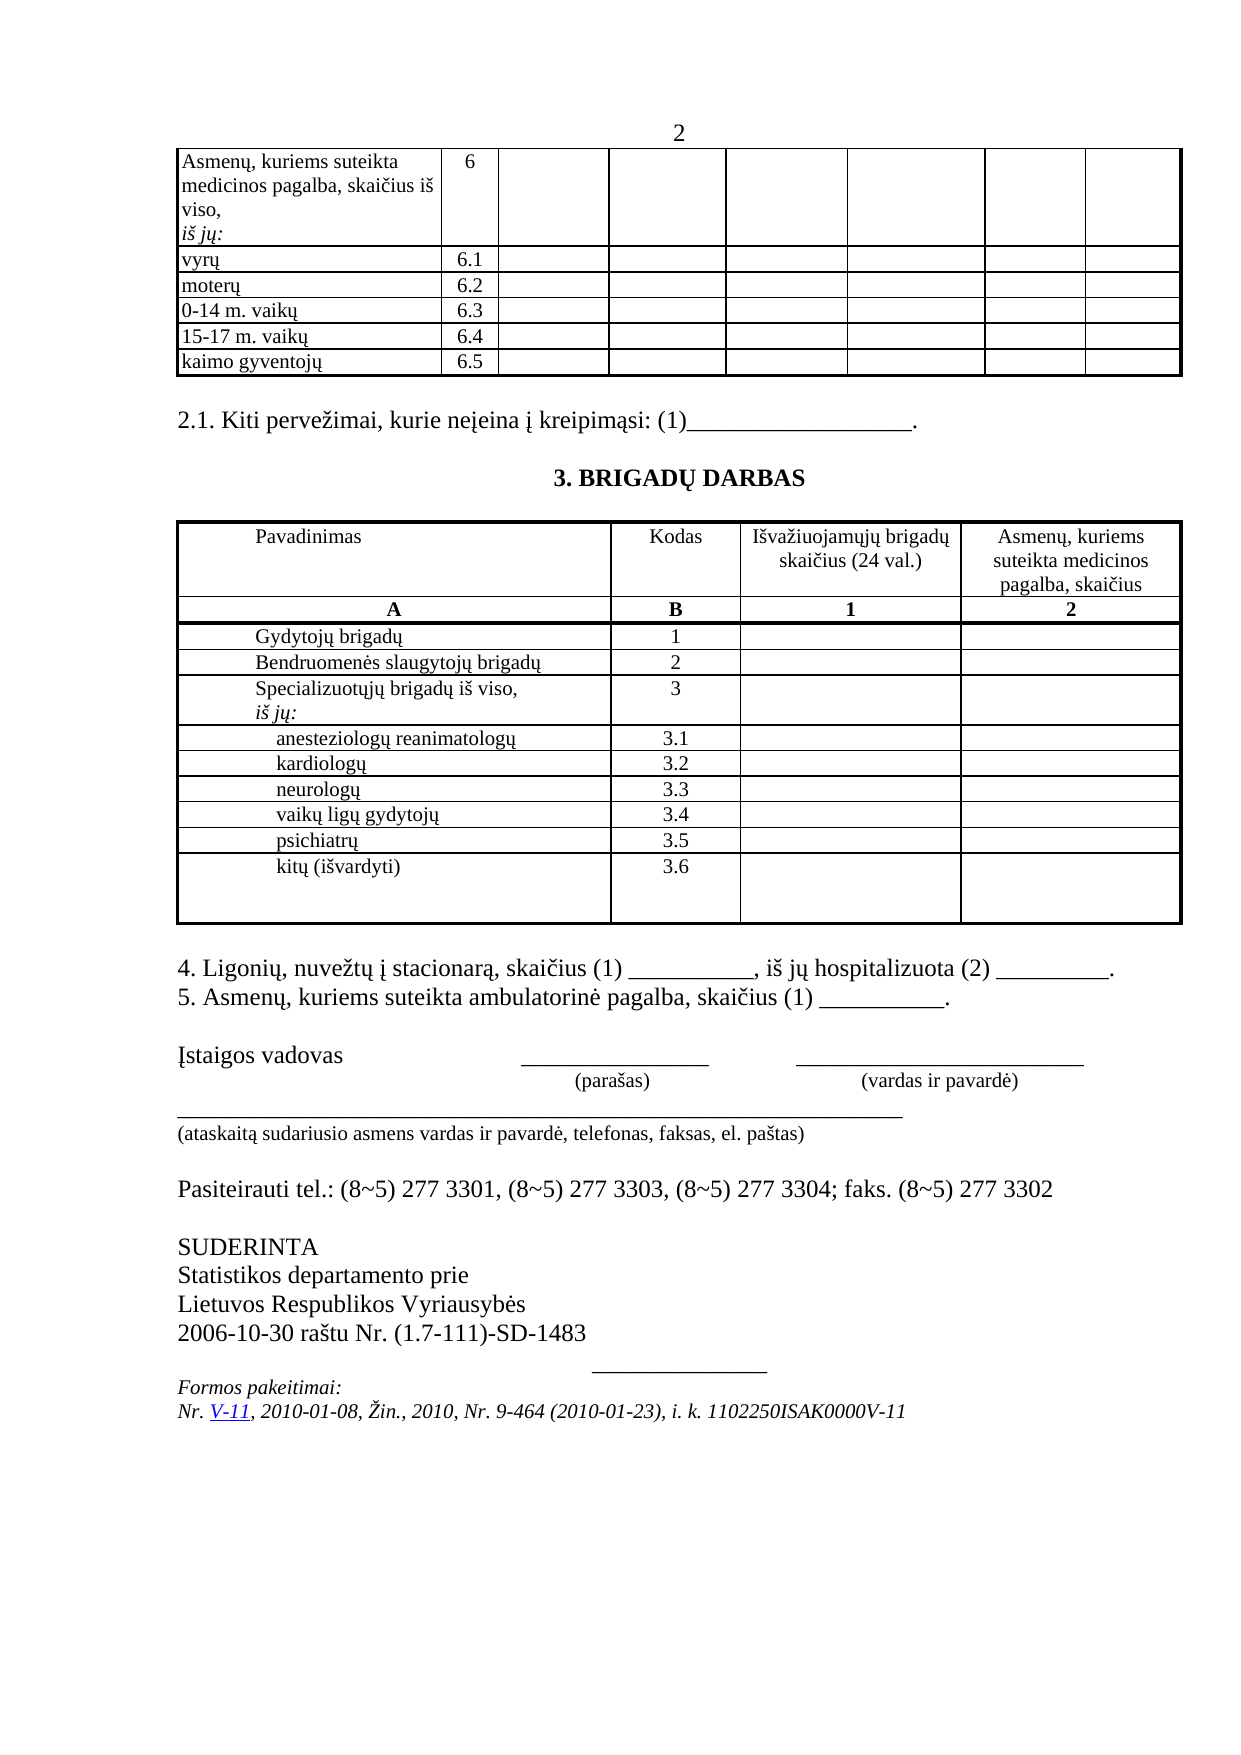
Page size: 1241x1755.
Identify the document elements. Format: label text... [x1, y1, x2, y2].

table_cell [727, 350, 847, 373]
table_cell 3 [612, 676, 740, 724]
table_cell vaikų ligų gydytojų [179, 802, 610, 826]
table_cell Asmenų, kuriems suteikta medicinos pagalba, skaičius iš viso, iš jų: [179, 149, 441, 245]
table_cell 3.4 [612, 802, 740, 826]
table_cell Bendruomenės slaugytojų brigadų [179, 650, 610, 674]
table_cell [741, 625, 960, 648]
table_cell [986, 350, 1085, 373]
table_cell [962, 802, 1179, 826]
table_cell [499, 298, 608, 322]
table_cell [741, 650, 960, 674]
table_cell [499, 273, 608, 297]
table_header Asmenų, kuriems suteikta medicinos pagalba, skaičius [962, 524, 1179, 596]
table_cell [962, 751, 1179, 775]
table_cell neurologų [179, 777, 610, 801]
text Pasiteirauti tel.: (8~5) 277 3301, (8~5) 277 3303, (8~5) 277 3304; faks. (8~5) 277 3302 [177, 1174, 1181, 1203]
table_cell [727, 298, 847, 322]
table_cell [962, 650, 1179, 674]
text 2.1. Kiti pervežimai, kurie neįeina į kreipimąsi: (1)__________________. [177, 405, 1181, 434]
table_cell [848, 350, 984, 373]
table_cell [610, 273, 725, 297]
table_cell [986, 273, 1085, 297]
table_cell 6.5 [442, 350, 498, 373]
text (ataskaitą sudariusio asmens vardas ir pavardė, telefonas, faksas, el. paštas) [177, 1121, 1181, 1145]
table_cell [1086, 149, 1179, 245]
table_cell 2 [612, 650, 740, 674]
table_cell 6.4 [442, 324, 498, 348]
table_cell 6.2 [442, 273, 498, 297]
table_cell [1086, 350, 1179, 373]
table_cell 15-17 m. vaikų [179, 324, 441, 348]
table_cell [610, 247, 725, 271]
table_cell [741, 854, 960, 922]
text ______________ [177, 1347, 1181, 1375]
table_cell [610, 149, 725, 245]
table_cell kardiologų [179, 751, 610, 775]
table_cell [741, 802, 960, 826]
table_cell [986, 247, 1085, 271]
table_cell [727, 273, 847, 297]
table_cell vyrų [179, 247, 441, 271]
text __________________________________________________________ [177, 1092, 1181, 1121]
table_cell 3.6 [612, 854, 740, 922]
table_cell [848, 324, 984, 348]
table_cell [1086, 247, 1179, 271]
text Nr. V-11, 2010-01-08, Žin., 2010, Nr. 9-464 (2010-01-23), i. k. 1102250ISAK0000V-11 [177, 1399, 1181, 1423]
table_cell Gydytojų brigadų [179, 625, 610, 648]
table_cell [986, 324, 1085, 348]
text 3. BRIGADŲ DARBAS [177, 463, 1181, 492]
table_cell [962, 676, 1179, 724]
table_cell [741, 777, 960, 801]
table_cell 6 [442, 149, 498, 245]
text (parašas) (vardas ir pavardė) [177, 1068, 1181, 1092]
table_cell 1 [612, 625, 740, 648]
table_cell anesteziologų reanimatologų [179, 726, 610, 749]
table_cell [727, 149, 847, 245]
table_cell [962, 726, 1179, 749]
table_cell 3.3 [612, 777, 740, 801]
text Lietuvos Respublikos Vyriausybės [177, 1289, 1181, 1318]
table_cell [848, 247, 984, 271]
table_header Pavadinimas [179, 524, 610, 596]
table_cell [741, 751, 960, 775]
table_cell [848, 149, 984, 245]
table_cell 3.5 [612, 828, 740, 852]
table_cell [986, 298, 1085, 322]
table_cell kaimo gyventojų [179, 350, 441, 373]
table_cell 3.2 [612, 751, 740, 775]
table_header Išvažiuojamųjų brigadų skaičius (24 val.) [741, 524, 960, 596]
table_cell [741, 726, 960, 749]
table_cell moterų [179, 273, 441, 297]
text Statistikos departamento prie [177, 1260, 1181, 1289]
table_cell [727, 324, 847, 348]
table_cell kitų (išvardyti) [179, 854, 610, 922]
table_cell [727, 247, 847, 271]
table_cell [499, 324, 608, 348]
table_cell [1086, 298, 1179, 322]
text SUDERINTA [177, 1232, 1181, 1260]
table_cell [848, 298, 984, 322]
text 4. Ligonių, nuvežtų į stacionarą, skaičius (1) __________, iš jų hospitalizuota (2) _________. [177, 953, 1181, 982]
table_cell A [179, 597, 610, 621]
table_cell [962, 777, 1179, 801]
table_cell psichiatrų [179, 828, 610, 852]
table_cell [962, 625, 1179, 648]
text 2006-10-30 raštu Nr. (1.7-111)-SD-1483 [177, 1318, 1181, 1347]
table_cell 3.1 [612, 726, 740, 749]
table_cell [499, 247, 608, 271]
table_cell [610, 324, 725, 348]
table_cell Specializuotųjų brigadų iš viso, iš jų: [179, 676, 610, 724]
table_cell 6.1 [442, 247, 498, 271]
table_cell 1 [741, 597, 960, 621]
table_cell [610, 298, 725, 322]
text 5. Asmenų, kuriems suteikta ambulatorinė pagalba, skaičius (1) __________. [177, 982, 1181, 1011]
text Formos pakeitimai: [177, 1375, 1181, 1399]
table_cell [741, 676, 960, 724]
table_cell B [612, 597, 740, 621]
table_cell 2 [962, 597, 1179, 621]
table_cell 0-14 m. vaikų [179, 298, 441, 322]
table_cell [848, 273, 984, 297]
table_cell [986, 149, 1085, 245]
table_cell [1086, 324, 1179, 348]
text Įstaigos vadovas _______________ _______________________ [177, 1040, 1181, 1068]
table_cell [962, 854, 1179, 922]
table_cell [1086, 273, 1179, 297]
table_cell [499, 149, 608, 245]
table_cell [610, 350, 725, 373]
table_cell [741, 828, 960, 852]
table_cell [962, 828, 1179, 852]
table_header Kodas [612, 524, 740, 596]
table_cell [499, 350, 608, 373]
table_cell 6.3 [442, 298, 498, 322]
